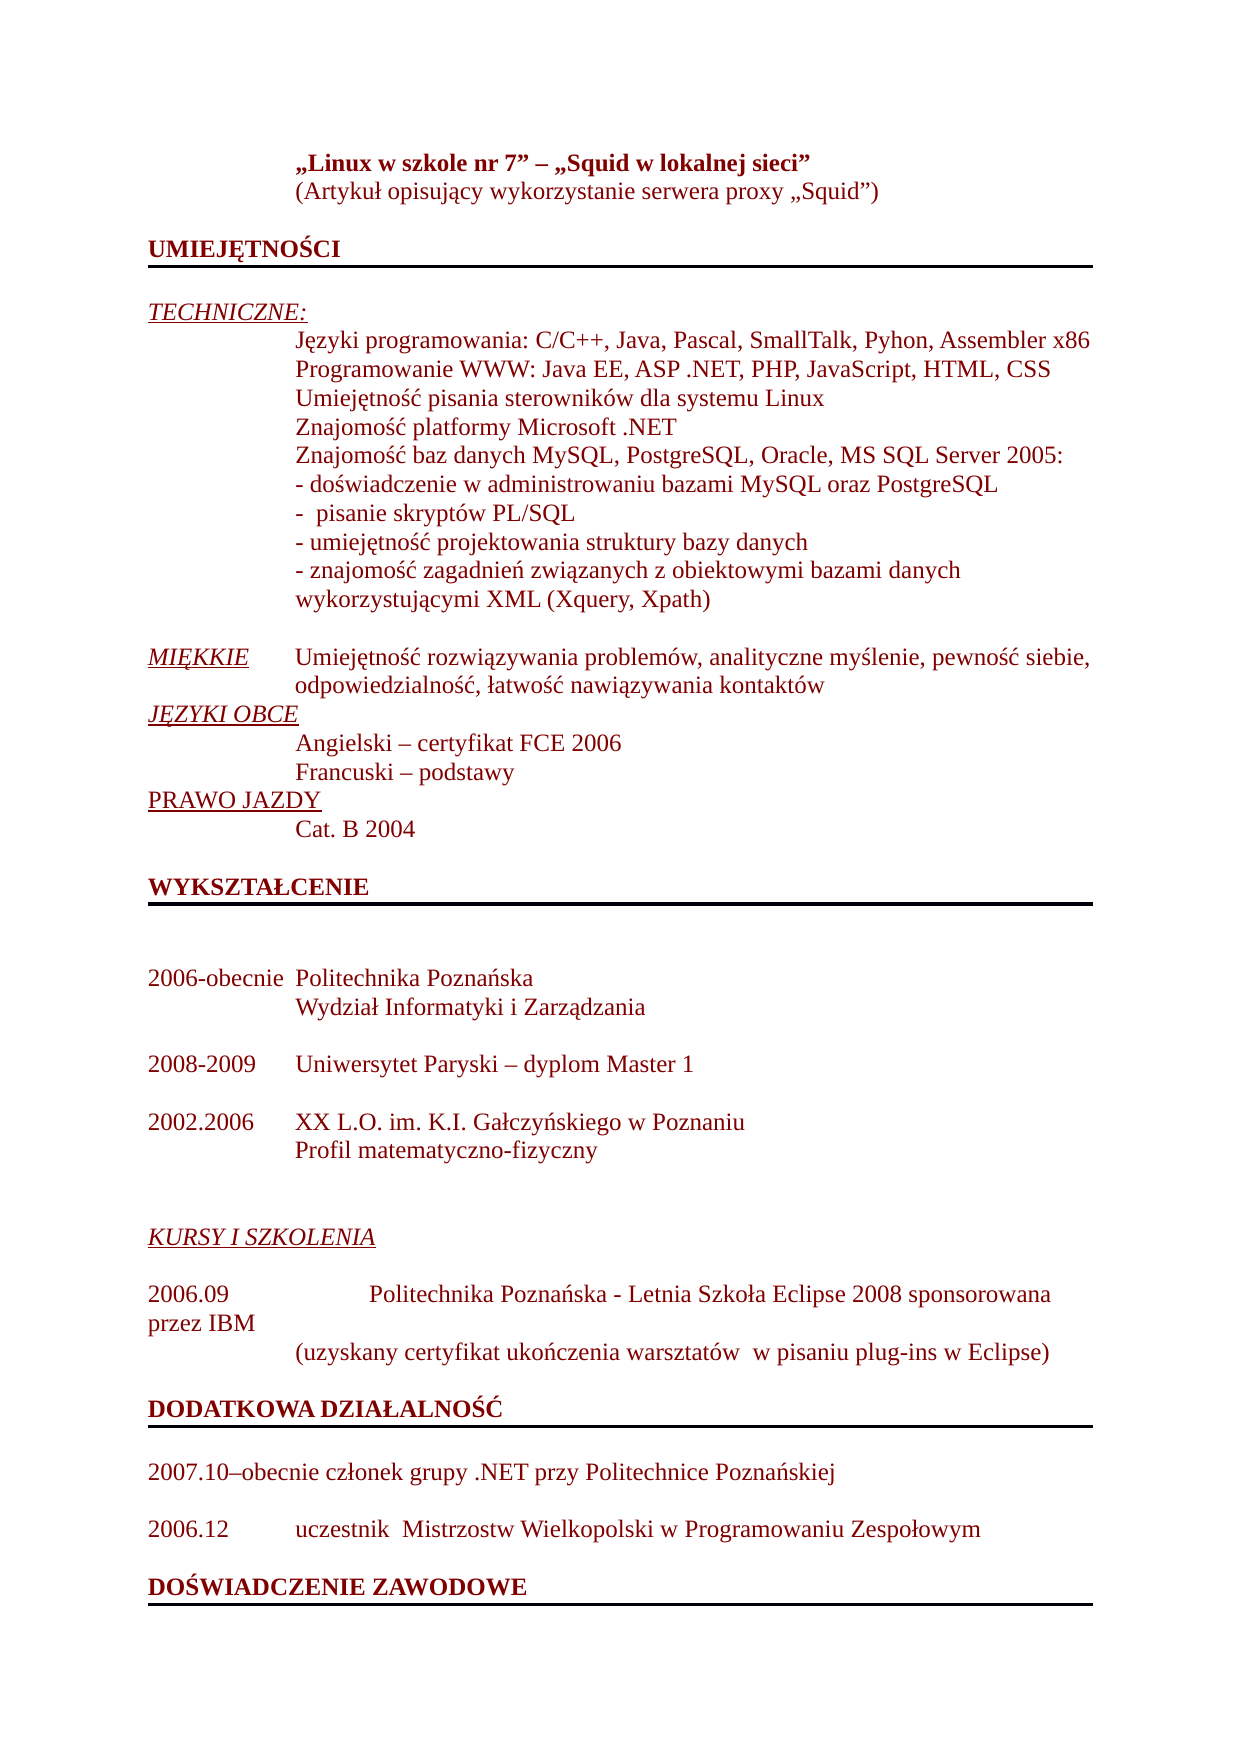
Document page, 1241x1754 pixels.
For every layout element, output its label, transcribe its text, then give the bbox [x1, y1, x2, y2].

text 2007.10–obecnie członek grupy .NET przy Politechnice Poznańskiej [148, 1457, 1093, 1486]
text 2008-2009 Uniwersytet Paryski – dyplom Master 1 [148, 1049, 1093, 1078]
text Angielski – certyfikat FCE 2006 [295, 728, 1093, 757]
text - znajomość zagadnień związanych z obiektowymi bazami danych wykorzystującymi XML (Xquery, Xpath) [295, 555, 1093, 613]
text PRAWO JAZDY [148, 785, 1093, 814]
text Cat. B 2004 [148, 814, 1093, 843]
text UMIEJĘTNOŚCI [148, 234, 1093, 265]
text 2006-obecnie Politechnika Poznańska [148, 963, 1093, 992]
text - pisanie skryptów PL/SQL [148, 498, 1093, 527]
text Francuski – podstawy [295, 757, 1093, 785]
text JĘZYKI OBCE [148, 699, 1093, 728]
text Umiejętność pisania sterowników dla systemu Linux [148, 383, 1093, 412]
text (Artykuł opisujący wykorzystanie serwera proxy „Squid”) [295, 176, 1093, 205]
text Języki programowania: C/C++, Java, Pascal, SmallTalk, Pyhon, Assembler x86 [148, 325, 1093, 354]
text TECHNICZNE: [148, 297, 1093, 325]
text - doświadczenie w administrowaniu bazami MySQL oraz PostgreSQL [148, 469, 1093, 498]
text (uzyskany certyfikat ukończenia warsztatów w pisaniu plug-ins w Eclipse) [221, 1337, 1093, 1366]
text - umiejętność projektowania struktury bazy danych [148, 527, 1093, 555]
text KURSY I SZKOLENIA [148, 1222, 1093, 1251]
text Znajomość platformy Microsoft .NET [148, 412, 1093, 440]
text DODATKOWA DZIAŁALNOŚĆ [148, 1394, 1093, 1425]
text Znajomość baz danych MySQL, PostgreSQL, Oracle, MS SQL Server 2005: [148, 440, 1093, 469]
text Wydział Informatyki i Zarządzania [148, 992, 1093, 1021]
text „Linux w szkole nr 7” – „Squid w lokalnej sieci” [295, 148, 1093, 176]
list XX L.O. im. K.I. Gałczyńskiego w Poznaniu [148, 1107, 1093, 1136]
text Profil matematyczno-fizyczny [294, 1136, 1093, 1164]
text 2006.09 Politechnika Poznańska - Letnia Szkoła Eclipse 2008 sponsorowana przez IBM [148, 1279, 1093, 1337]
text DOŚWIADCZENIE ZAWODOWE [148, 1572, 1093, 1603]
text 2006.12 uczestnik Mistrzostw Wielkopolski w Programowaniu Zespołowym [148, 1514, 1093, 1543]
text MIĘKKIE Umiejętność rozwiązywania problemów, analityczne myślenie, pewność siebie, odpowiedzialność, łatwość nawiązywania kontaktów [148, 642, 1093, 699]
text Programowanie WWW: Java EE, ASP .NET, PHP, JavaScript, HTML, CSS [148, 354, 1093, 383]
text WYKSZTAŁCENIE [148, 872, 1093, 902]
